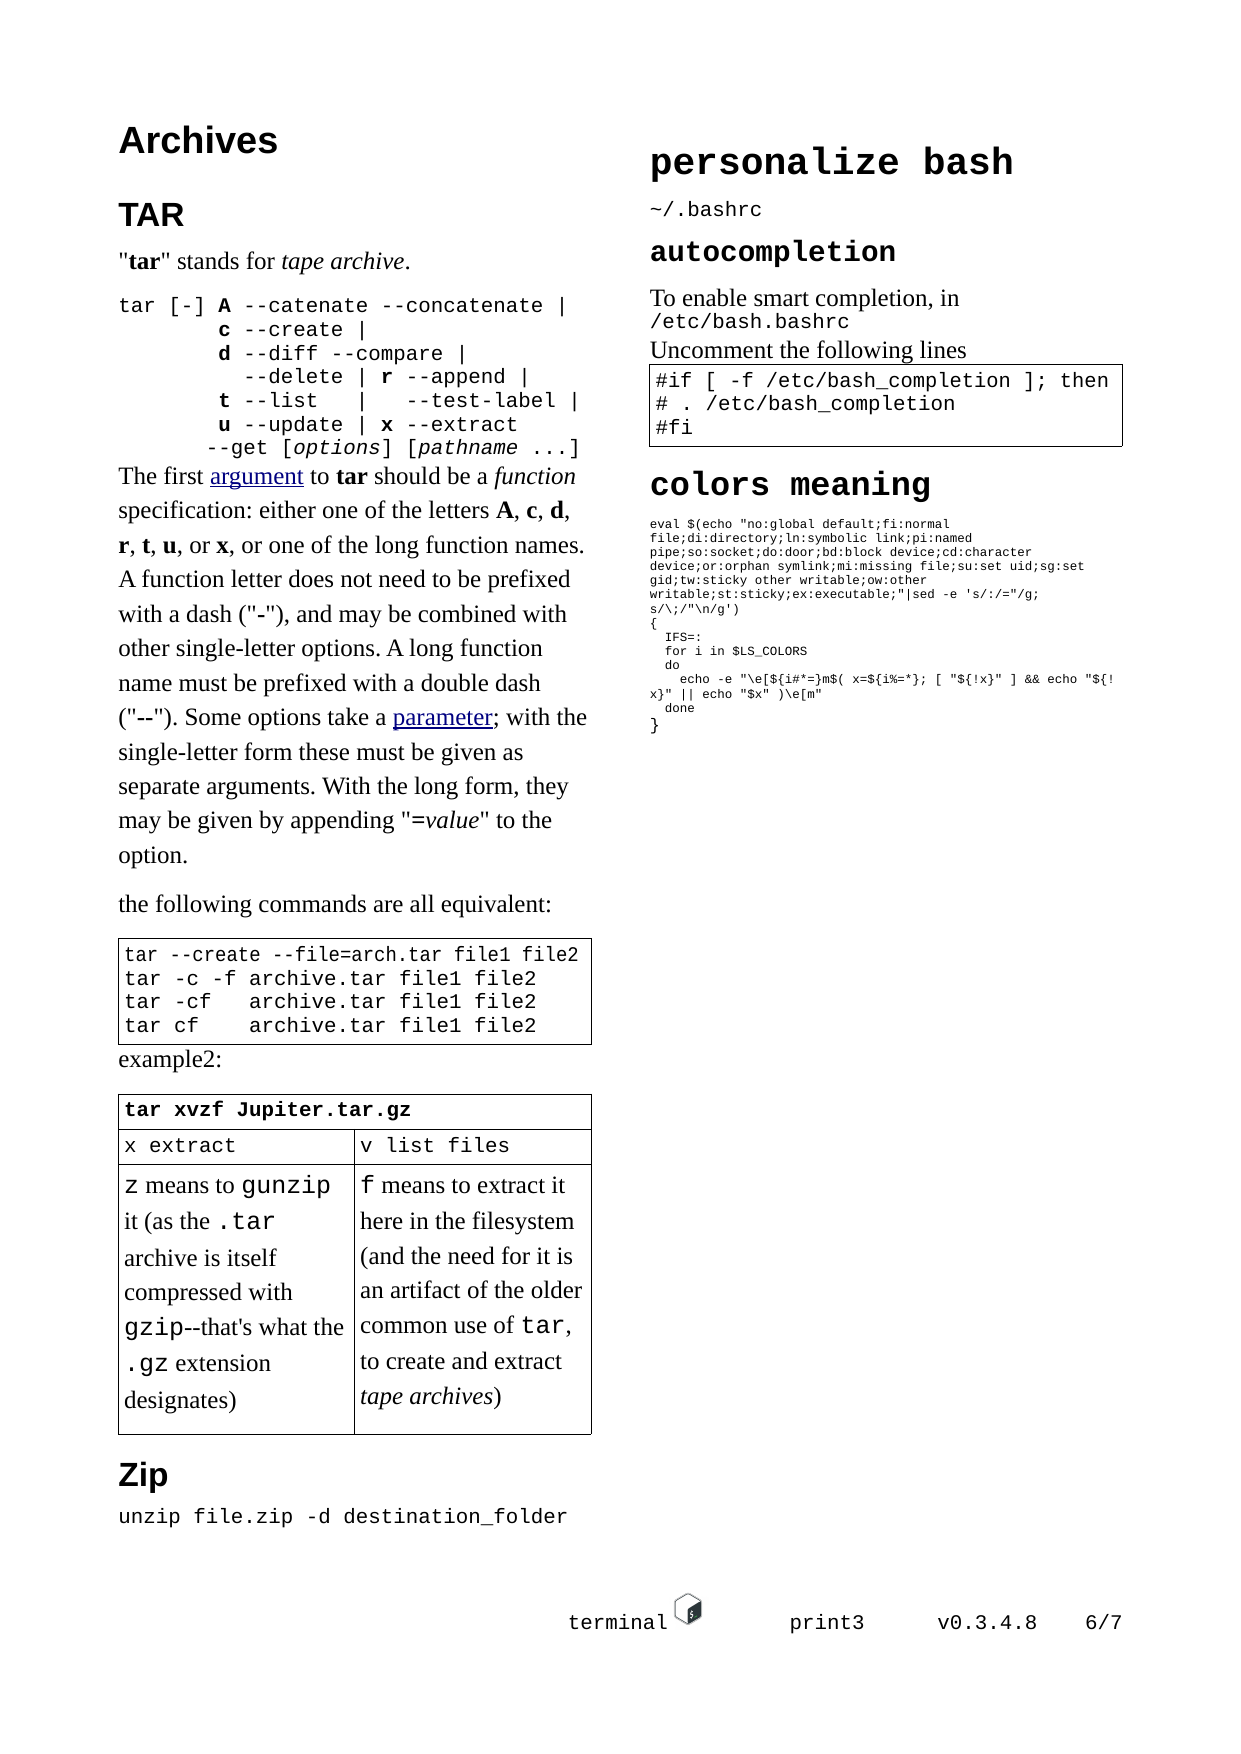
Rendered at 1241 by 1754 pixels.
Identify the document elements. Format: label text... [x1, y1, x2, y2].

text example2: [118, 1045, 591, 1073]
text c --create | [118, 319, 591, 343]
text unzip file.zip -d destination_folder [118, 1506, 591, 1530]
text } [649, 716, 1122, 735]
text IFS=: [649, 631, 1122, 645]
table_cell x extract [119, 1130, 354, 1164]
text do [649, 659, 1122, 673]
text Uncomment the following lines [649, 335, 1122, 364]
text u --update | x --extract [118, 413, 591, 437]
subtitle TAR [118, 195, 591, 234]
subtitle colors meaning [649, 467, 1122, 505]
text tar [-] A --catenate --concatenate | [118, 295, 591, 319]
text d --diff --compare | [118, 343, 591, 366]
text --get [options] [pathname ...] [118, 437, 591, 461]
text for i in $LS_COLORS [649, 645, 1122, 659]
text --delete | r --append | [118, 366, 591, 390]
text To enable smart completion, in [649, 283, 1122, 311]
text "tar" stands for tape archive. [118, 246, 591, 275]
text the following commands are all equivalent: [118, 889, 591, 918]
picture [667, 1588, 709, 1630]
subtitle Zip [118, 1455, 591, 1494]
table_cell v list files [355, 1130, 591, 1164]
text The first argument to tar should be a function specification: either one of the letters A, c, d, r, t, u, or x, or one of the long function names. A function letter does not need to be prefixed with a dash ("-"), and may be combined with other single-letter options. A long function name must be prefixed with a double dash ("--"). Some options take a parameter; with the single-letter form these must be given as separate arguments. With the long form, they may be given by appending "=value" to the option. [118, 461, 591, 869]
text { [649, 617, 1122, 631]
text done [649, 702, 1122, 716]
table_cell z means to gunzip it (as the .tar archive is itself compressed with gzip--that's what the .gz extension designates) [119, 1165, 354, 1434]
text t --list | --test-label | [118, 390, 591, 413]
table_header tar --create --file=arch.tar file1 file2 tar -c -f archive.tar file1 file2 tar -cf archive.tar file1 file2 tar cf archive.tar file1 file2 [119, 939, 591, 1044]
text ~/.bashrc [649, 198, 1122, 222]
table_cell f means to extract it here in the filesystem (and the need for it is an artifact of the older common use of tar, to create and extract tape archives) [355, 1165, 591, 1434]
subtitle personalize bash [649, 143, 1122, 186]
table_header #if [ -f /etc/bash_completion ]; then # . /etc/bash_completion #fi [650, 365, 1122, 446]
subtitle Archives [118, 118, 591, 162]
text eval $(echo "no:global default;fi:normal file;di:directory;ln:symbolic link;pi:named pipe;so:socket;do:door;bd:block device;cd:character device;or:orphan symlink;mi:missing file;su:set uid;sg:set gid;tw:sticky other writable;ow:other writable;st:sticky;ex:executable;"|sed -e 's/:/="/g; s/\;/"\n/g') [649, 518, 1122, 617]
text /etc/bash.bashrc [649, 311, 1122, 335]
table_header tar xvzf Jupiter.tar.gz [119, 1095, 591, 1129]
subtitle autocompletion [649, 237, 1122, 270]
text echo -e "\e[${i#*=}m$( x=${i%=*}; [ "${!x}" ] && echo "${!x}" || echo "$x" )\e[m" [649, 673, 1122, 702]
